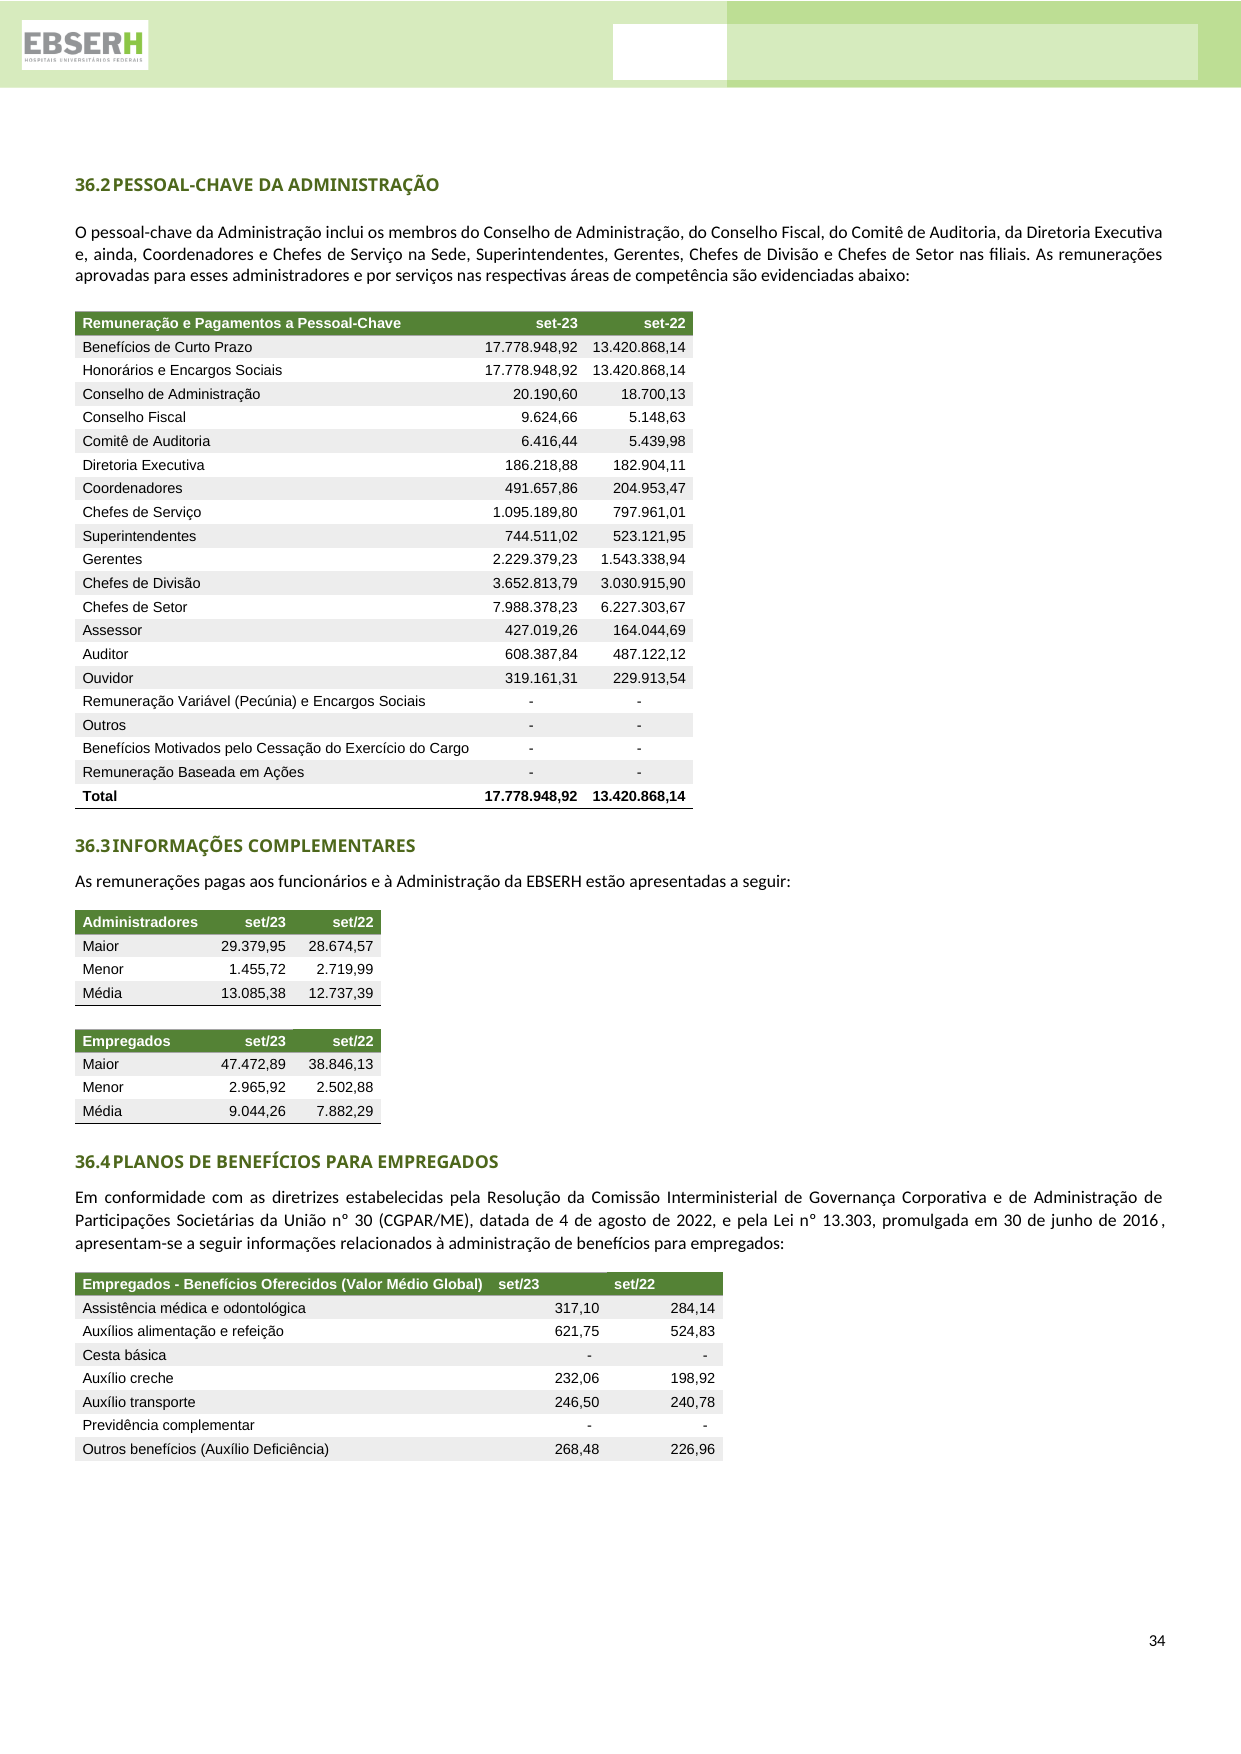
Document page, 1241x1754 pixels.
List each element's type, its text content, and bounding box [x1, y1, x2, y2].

table_cell 20.190,60 [477, 382, 585, 406]
table_header set/22 [293, 910, 381, 934]
table_cell 47.472,89 [206, 1053, 293, 1076]
table_cell Superintendentes [75, 524, 477, 548]
table_header set/23 [206, 910, 293, 934]
table_cell 38.846,13 [293, 1053, 381, 1076]
table_cell set/22 [293, 1029, 381, 1052]
table_cell 164.044,69 [585, 619, 693, 642]
table_cell Menor [75, 1076, 206, 1099]
table_cell 12.737,39 [293, 981, 381, 1005]
table_cell 491.657,86 [477, 477, 585, 500]
table_cell 13.420.868,14 [585, 336, 693, 358]
text As remunerações pagas aos funcionários e à Administração da EBSERH estão apresentadas a seguir: [75, 870, 1165, 892]
table_cell - [491, 1343, 607, 1366]
table_header Administradores [75, 910, 206, 934]
table_cell - [477, 760, 585, 784]
table_cell - [585, 690, 693, 713]
table_cell 6.416,44 [477, 429, 585, 453]
table_cell 13.085,38 [206, 981, 293, 1005]
table_cell - [477, 690, 585, 713]
table_cell [75, 1006, 206, 1028]
list PESSOAL-CHAVE DA ADMINISTRAÇÃO [75, 172, 1165, 196]
table_cell Média [75, 1099, 206, 1123]
table_cell 319.161,31 [477, 666, 585, 689]
table_cell 28.674,57 [293, 935, 381, 957]
table_cell Cesta básica [75, 1343, 491, 1366]
table_header Remuneração e Pagamentos a Pessoal-Chave [75, 312, 477, 335]
table_cell 17.778.948,92 [477, 359, 585, 382]
table_cell Coordenadores [75, 477, 477, 500]
table_cell [206, 1006, 293, 1028]
table_cell 284,14 [607, 1296, 723, 1319]
text O pessoal-chave da Administração inclui os membros do Conselho de Administração, do Conselho Fiscal, do Comitê de Auditoria, da Diretoria Executiva e, ainda, Coordenadores e Chefes de Serviço na Sede, Superintendentes, Gerentes, Chefes de Divisão e Chefes de Setor nas filiais. As remunerações aprovadas para esses administradores e por serviços nas respectivas áreas de competência são evidenciadas abaixo: [75, 221, 1165, 286]
table_cell Chefes de Serviço [75, 500, 477, 524]
table_cell 1.455,72 [206, 958, 293, 981]
table_cell Outros benefícios (Auxílio Deficiência) [75, 1437, 491, 1461]
table_cell 246,50 [491, 1390, 607, 1414]
table_cell 29.379,95 [206, 935, 293, 957]
table_cell Honorários e Encargos Sociais [75, 359, 477, 382]
table_cell 240,78 [607, 1390, 723, 1414]
table_cell Chefes de Setor [75, 595, 477, 618]
table_cell set/23 [206, 1030, 293, 1052]
table_cell Auxílio transporte [75, 1390, 491, 1414]
table_cell 226,96 [607, 1437, 723, 1461]
table_cell Maior [75, 935, 206, 957]
table_cell - [477, 737, 585, 760]
table_cell 2.229.379,23 [477, 548, 585, 571]
table_cell - [585, 713, 693, 737]
table_cell 9.044,26 [206, 1099, 293, 1123]
table_cell 17.778.948,92 [477, 784, 585, 808]
table_cell 2.965,92 [206, 1076, 293, 1099]
table_cell [293, 1006, 381, 1028]
table_cell Remuneração Variável (Pecúnia) e Encargos Sociais [75, 690, 477, 713]
table_cell Ouvidor [75, 666, 477, 689]
table_cell 3.030.915,90 [585, 571, 693, 595]
table_cell 487.122,12 [585, 642, 693, 666]
table_cell Previdência complementar [75, 1414, 491, 1437]
table_cell Maior [75, 1053, 206, 1076]
table_header set-22 [585, 312, 693, 335]
table_cell 608.387,84 [477, 642, 585, 666]
table_header set/22 [607, 1272, 723, 1295]
table_cell - [491, 1414, 607, 1437]
table_cell 232,06 [491, 1366, 607, 1390]
table_cell Menor [75, 958, 206, 981]
table_cell Conselho Fiscal [75, 406, 477, 429]
table_cell Benefícios Motivados pelo Cessação do Exercício do Cargo [75, 737, 477, 760]
table_cell 182.904,11 [585, 453, 693, 477]
list INFORMAÇÕES COMPLEMENTARES [75, 834, 1165, 858]
table_cell - [607, 1343, 723, 1366]
table_cell 13.420.868,14 [585, 359, 693, 382]
table_cell 268,48 [491, 1437, 607, 1461]
table_cell Auxílios alimentação e refeição [75, 1319, 491, 1343]
table_cell - [607, 1414, 723, 1437]
table_cell Gerentes [75, 548, 477, 571]
table_cell 17.778.948,92 [477, 336, 585, 358]
table_cell - [477, 713, 585, 737]
table_cell 523.121,95 [585, 524, 693, 548]
table_cell Total [75, 784, 477, 808]
table_cell 744.511,02 [477, 524, 585, 548]
table_cell Conselho de Administração [75, 382, 477, 406]
table_cell Chefes de Divisão [75, 571, 477, 595]
table_cell - [585, 737, 693, 760]
table_header set-23 [477, 312, 585, 335]
table_cell Assessor [75, 619, 477, 642]
table_cell 186.218,88 [477, 453, 585, 477]
table_cell 427.019,26 [477, 619, 585, 642]
table_cell Diretoria Executiva [75, 453, 477, 477]
table_cell 797.961,01 [585, 500, 693, 524]
table_cell 13.420.868,14 [585, 784, 693, 808]
table_cell 524,83 [607, 1319, 723, 1343]
list PLANOS DE BENEFÍCIOS PARA EMPREGADOS [75, 1149, 1165, 1173]
table_cell 198,92 [607, 1366, 723, 1390]
table_cell 204.953,47 [585, 477, 693, 500]
table_cell Benefícios de Curto Prazo [75, 336, 477, 358]
table_cell Assistência médica e odontológica [75, 1296, 491, 1319]
table_cell 317,10 [491, 1296, 607, 1319]
table_cell Auxílio creche [75, 1366, 491, 1390]
table_cell 5.148,63 [585, 406, 693, 429]
table_cell Outros [75, 713, 477, 737]
table_header Empregados - Benefícios Oferecidos (Valor Médio Global) [75, 1273, 491, 1295]
table_cell 1.095.189,80 [477, 500, 585, 524]
text Em conformidade com as diretrizes estabelecidas pela Resolução da Comissão Interministerial de Governança Corporativa e de Administração de Participações Societárias da União nº 30 (CGPAR/ME), datada de 4 de agosto de 2022, e pela Lei nº 13.303, promulgada em 30 de junho de 2016, apresentam-se a seguir informações relacionados à administração de benefícios para empregados: [75, 1186, 1165, 1254]
table_cell Remuneração Baseada em Ações [75, 760, 477, 784]
table_cell Comitê de Auditoria [75, 429, 477, 453]
table_cell 3.652.813,79 [477, 571, 585, 595]
table_cell 7.988.378,23 [477, 595, 585, 618]
table_cell 621,75 [491, 1319, 607, 1343]
table_cell 6.227.303,67 [585, 595, 693, 618]
table_cell 9.624,66 [477, 406, 585, 429]
table_cell 18.700,13 [585, 382, 693, 406]
table_cell 2.719,99 [293, 958, 381, 981]
table_cell 229.913,54 [585, 666, 693, 689]
table_cell Empregados [75, 1030, 206, 1052]
table_cell 7.882,29 [293, 1099, 381, 1123]
table_cell 1.543.338,94 [585, 548, 693, 571]
table_header set/23 [491, 1273, 607, 1295]
table_cell 5.439,98 [585, 429, 693, 453]
table_cell 2.502,88 [293, 1076, 381, 1099]
table_cell Média [75, 981, 206, 1005]
table_cell - [585, 760, 693, 784]
table_cell Auditor [75, 642, 477, 666]
